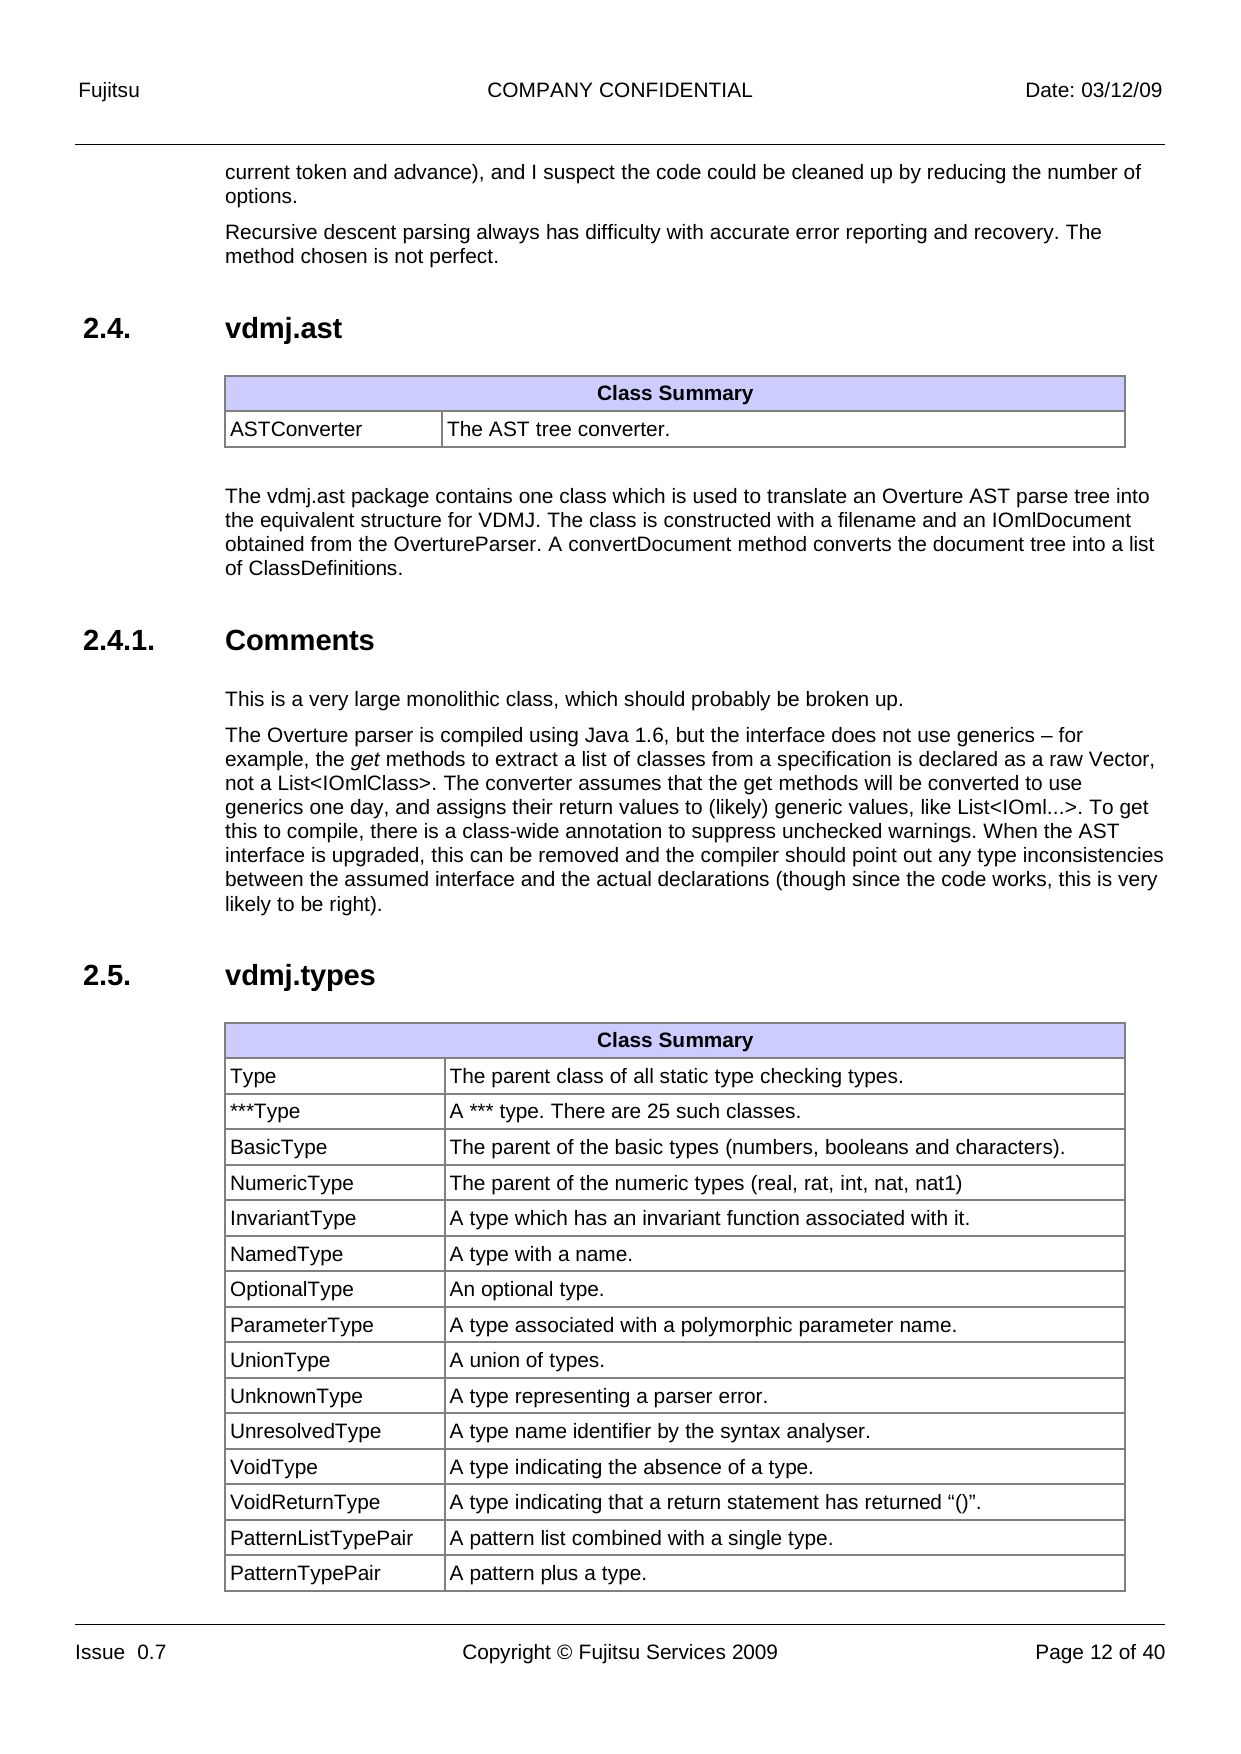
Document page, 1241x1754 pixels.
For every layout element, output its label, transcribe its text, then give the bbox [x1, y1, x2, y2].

table_cell The AST tree converter. [443, 412, 1124, 446]
table_cell Type [226, 1059, 444, 1093]
table_cell A type indicating that a return statement has returned “()”. [446, 1485, 1124, 1519]
table_cell UnresolvedType [226, 1414, 444, 1448]
subtitle vdmj.types [75, 958, 1165, 992]
table_cell UnknownType [226, 1379, 444, 1412]
table_cell NumericType [226, 1166, 444, 1199]
text The Overture parser is compiled using Java 1.6, but the interface does not use generics – for example, the get methods to extract a list of classes from a specification is declared as a raw Vector, not a List<IOmlClass>. The converter assumes that the get methods will be converted to use generics one day, and assigns their return values to (likely) generic values, like List<IOml...>. To get this to compile, there is a class-wide annotation to suppress unchecked warnings. When the AST interface is upgraded, this can be removed and the compiler should point out any type inconsistencies between the assumed interface and the actual declarations (though since the code works, this is very likely to be right). [225, 723, 1165, 916]
table_cell ParameterType [226, 1308, 444, 1341]
table_cell ***Type [226, 1095, 444, 1128]
table_cell A pattern plus a type. [446, 1556, 1124, 1590]
table_header Class Summary [226, 377, 1124, 410]
text Recursive descent parsing always has difficulty with accurate error reporting and recovery. The method chosen is not perfect. [225, 220, 1165, 268]
subtitle vdmj.ast [75, 311, 1165, 344]
text The vdmj.ast package contains one class which is used to translate an Overture AST parse tree into the equivalent structure for VDMJ. The class is constructed with a filename and an IOmlDocument obtained from the OvertureParser. A convertDocument method converts the document tree into a list of ClassDefinitions. [225, 484, 1165, 580]
table_cell The parent of the basic types (numbers, booleans and characters). [446, 1130, 1124, 1164]
table_cell PatternListTypePair [226, 1521, 444, 1554]
subtitle Comments [75, 623, 1165, 656]
table_cell NamedType [226, 1237, 444, 1270]
table_cell A type name identifier by the syntax analyser. [446, 1414, 1124, 1448]
table_cell VoidReturnType [226, 1485, 444, 1519]
table_cell A type indicating the absence of a type. [446, 1450, 1124, 1483]
table_cell The parent class of all static type checking types. [446, 1059, 1124, 1093]
table_cell A type which has an invariant function associated with it. [446, 1201, 1124, 1235]
table_cell BasicType [226, 1130, 444, 1164]
table_cell A *** type. There are 25 such classes. [446, 1095, 1124, 1128]
table_cell InvariantType [226, 1201, 444, 1235]
table_cell A type associated with a polymorphic parameter name. [446, 1308, 1124, 1341]
text current token and advance), and I suspect the code could be cleaned up by reducing the number of options. [225, 160, 1165, 208]
table_cell PatternTypePair [226, 1556, 444, 1590]
text This is a very large monolithic class, which should probably be broken up. [225, 686, 1165, 711]
table_cell UnionType [226, 1343, 444, 1377]
table_header Class Summary [226, 1024, 1124, 1057]
table_cell A pattern list combined with a single type. [446, 1521, 1124, 1554]
table_cell OptionalType [226, 1272, 444, 1306]
table_cell VoidType [226, 1450, 444, 1483]
table_cell A union of types. [446, 1343, 1124, 1377]
table_cell The parent of the numeric types (real, rat, int, nat, nat1) [446, 1166, 1124, 1199]
table_cell A type with a name. [446, 1237, 1124, 1270]
table_cell A type representing a parser error. [446, 1379, 1124, 1412]
table_cell An optional type. [446, 1272, 1124, 1306]
table_cell ASTConverter [226, 412, 441, 446]
